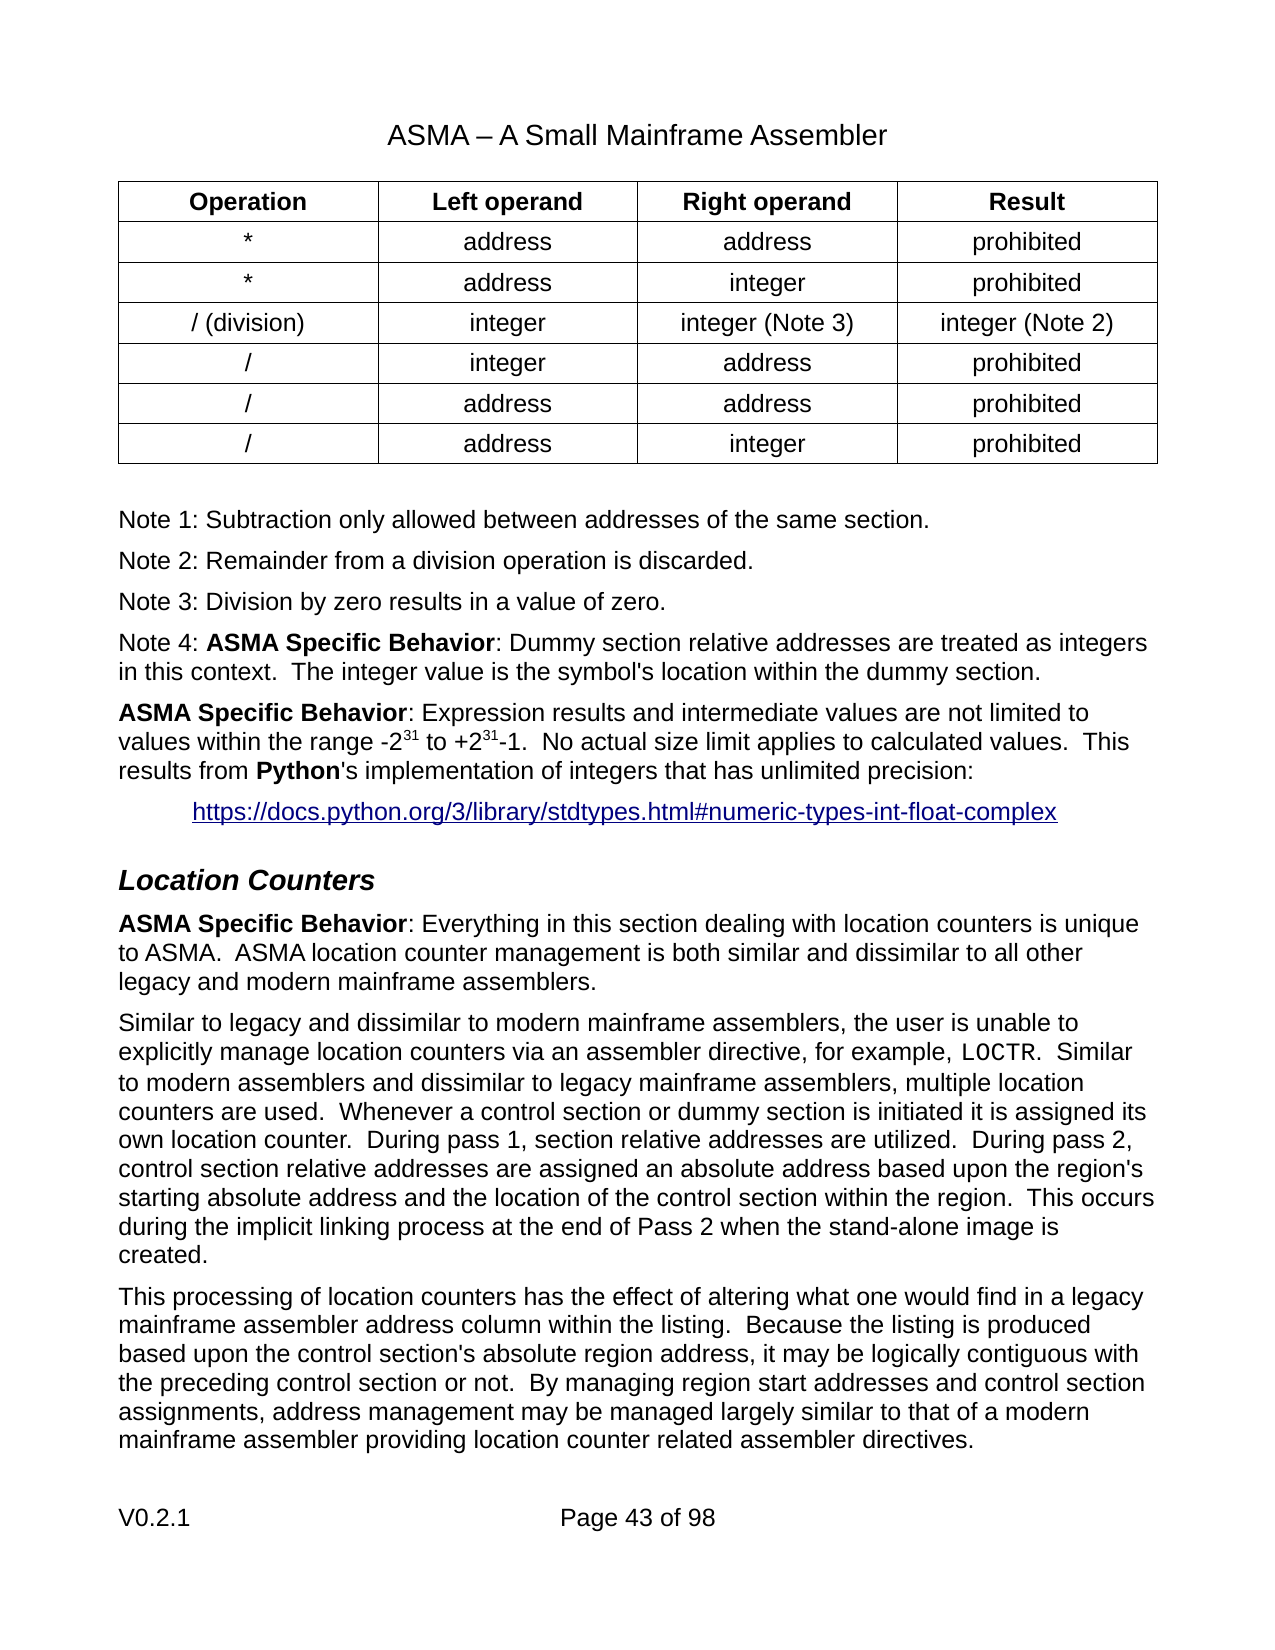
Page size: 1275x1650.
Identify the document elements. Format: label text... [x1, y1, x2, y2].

text Note 1: Subtraction only allowed between addresses of the same section. [118, 505, 1157, 533]
table_cell / [119, 344, 378, 383]
table_header Operation [119, 182, 378, 221]
text ASMA Specific Behavior: Everything in this section dealing with location counters is unique to ASMA. ASMA location counter management is both similar and dissimilar to all other legacy and modern mainframe assemblers. [118, 909, 1157, 996]
table_cell integer [379, 344, 637, 383]
table_cell * [119, 222, 378, 262]
table_cell integer (Note 3) [638, 303, 897, 342]
table_cell address [379, 384, 637, 423]
table_header Left operand [379, 182, 637, 221]
text This processing of location counters has the effect of altering what one would find in a legacy mainframe assembler address column within the listing. Because the listing is produced based upon the control section's absolute region address, it may be logically contiguous with the preceding control section or not. By managing region start addresses and control section assignments, address management may be managed largely similar to that of a modern mainframe assembler providing location counter related assembler directives. [118, 1282, 1157, 1454]
table_cell address [379, 222, 637, 262]
text Note 2: Remainder from a division operation is discarded. [118, 546, 1157, 575]
table_cell address [379, 263, 637, 302]
table_cell prohibited [898, 263, 1157, 302]
table_cell address [638, 344, 897, 383]
table_cell / [119, 384, 378, 423]
table_cell * [119, 263, 378, 302]
table_cell prohibited [898, 344, 1157, 383]
table_cell / [119, 424, 378, 463]
table_cell integer [638, 424, 897, 463]
text ASMA Specific Behavior: Expression results and intermediate values are not limited to values within the range -231 to +231-1. No actual size limit applies to calculated values. This results from Python's implementation of integers that has unlimited precision: [118, 698, 1157, 785]
table_cell prohibited [898, 384, 1157, 423]
table_cell integer [638, 263, 897, 302]
table_cell address [638, 222, 897, 262]
text Similar to legacy and dissimilar to modern mainframe assemblers, the user is unable to explicitly manage location counters via an assembler directive, for example, LOCTR. Similar to modern assemblers and dissimilar to legacy mainframe assemblers, multiple location counters are used. Whenever a control section or dummy section is initiated it is assigned its own location counter. During pass 1, section relative addresses are utilized. During pass 2, control section relative addresses are assigned an absolute address based upon the region's starting absolute address and the location of the control section within the region. This occurs during the implicit linking process at the end of Pass 2 when the stand-alone image is created. [118, 1008, 1157, 1269]
text https://docs.python.org/3/library/stdtypes.html#numeric-types-int-float-complex [192, 797, 1157, 826]
subtitle Location Counters [118, 863, 1157, 897]
table_cell prohibited [898, 222, 1157, 262]
table_cell integer (Note 2) [898, 303, 1157, 342]
table_cell address [638, 384, 897, 423]
table_header Right operand [638, 182, 897, 221]
table_cell address [379, 424, 637, 463]
table_cell integer [379, 303, 637, 342]
table_cell prohibited [898, 424, 1157, 463]
table_cell / (division) [119, 303, 378, 342]
table_header Result [898, 182, 1157, 221]
text Note 4: ASMA Specific Behavior: Dummy section relative addresses are treated as integers in this context. The integer value is the symbol's location within the dummy section. [118, 628, 1157, 686]
text Note 3: Division by zero results in a value of zero. [118, 587, 1157, 616]
